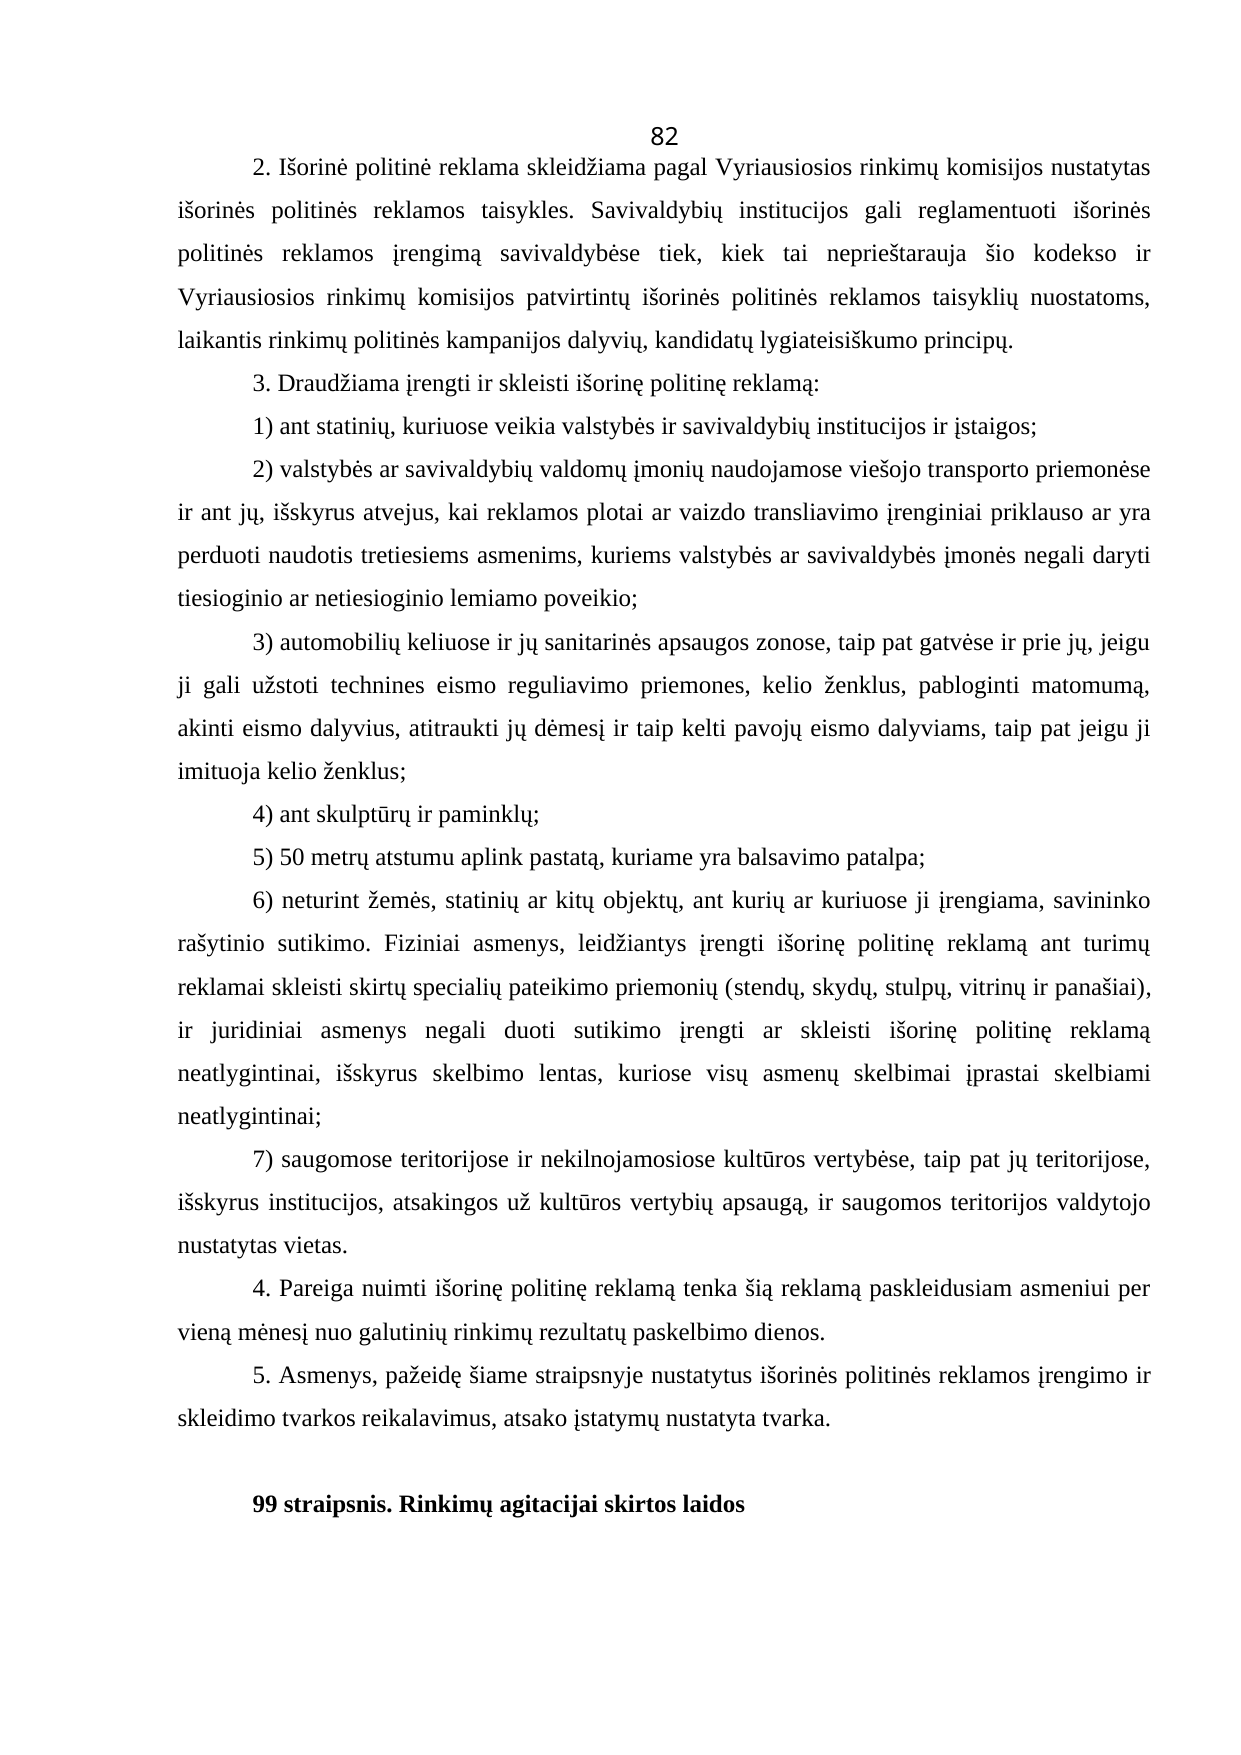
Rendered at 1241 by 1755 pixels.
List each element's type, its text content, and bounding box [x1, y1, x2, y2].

text 5) 50 metrų atstumu aplink pastatą, kuriame yra balsavimo patalpa; [177, 842, 1152, 871]
text 6) neturint žemės, statinių ar kitų objektų, ant kurių ar kuriuose ji įrengiama, savininko rašytinio sutikimo. Fiziniai asmenys, leidžiantys įrengti išorinę politinę reklamą ant turimų reklamai skleisti skirtų specialių pateikimo priemonių (stendų, skydų, stulpų, vitrinų ir panašiai), ir juridiniai asmenys negali duoti sutikimo įrengti ar skleisti išorinę politinę reklamą neatlygintinai, išskyrus skelbimo lentas, kuriose visų asmenų skelbimai įprastai skelbiami neatlygintinai; [177, 885, 1152, 1130]
text 4. Pareiga nuimti išorinę politinę reklamą tenka šią reklamą paskleidusiam asmeniui per vieną mėnesį nuo galutinių rinkimų rezultatų paskelbimo dienos. [177, 1273, 1152, 1345]
text 3. Draudžiama įrengti ir skleisti išorinę politinę reklamą: [177, 368, 1152, 397]
text 3) automobilių keliuose ir jų sanitarinės apsaugos zonose, taip pat gatvėse ir prie jų, jeigu ji gali užstoti technines eismo reguliavimo priemones, kelio ženklus, pabloginti matomumą, akinti eismo dalyvius, atitraukti jų dėmesį ir taip kelti pavojų eismo dalyviams, taip pat jeigu ji imituoja kelio ženklus; [177, 627, 1152, 785]
text 99 straipsnis. Rinkimų agitacijai skirtos laidos [177, 1489, 1152, 1518]
text 4) ant skulptūrų ir paminklų; [177, 799, 1152, 828]
text 2. Išorinė politinė reklama skleidžiama pagal Vyriausiosios rinkimų komisijos nustatytas išorinės politinės reklamos taisykles. Savivaldybių institucijos gali reglamentuoti išorinės politinės reklamos įrengimą savivaldybėse tiek, kiek tai neprieštarauja šio kodekso ir Vyriausiosios rinkimų komisijos patvirtintų išorinės politinės reklamos taisyklių nuostatoms, laikantis rinkimų politinės kampanijos dalyvių, kandidatų lygiateisiškumo principų. [177, 152, 1152, 353]
text 1) ant statinių, kuriuose veikia valstybės ir savivaldybių institucijos ir įstaigos; [177, 411, 1152, 440]
text 5. Asmenys, pažeidę šiame straipsnyje nustatytus išorinės politinės reklamos įrengimo ir skleidimo tvarkos reikalavimus, atsako įstatymų nustatyta tvarka. [177, 1360, 1152, 1432]
text 2) valstybės ar savivaldybių valdomų įmonių naudojamose viešojo transporto priemonėse ir ant jų, išskyrus atvejus, kai reklamos plotai ar vaizdo transliavimo įrenginiai priklauso ar yra perduoti naudotis tretiesiems asmenims, kuriems valstybės ar savivaldybės įmonės negali daryti tiesioginio ar netiesioginio lemiamo poveikio; [177, 454, 1152, 612]
text 7) saugomose teritorijose ir nekilnojamosiose kultūros vertybėse, taip pat jų teritorijose, išskyrus institucijos, atsakingos už kultūros vertybių apsaugą, ir saugomos teritorijos valdytojo nustatytas vietas. [177, 1144, 1152, 1259]
